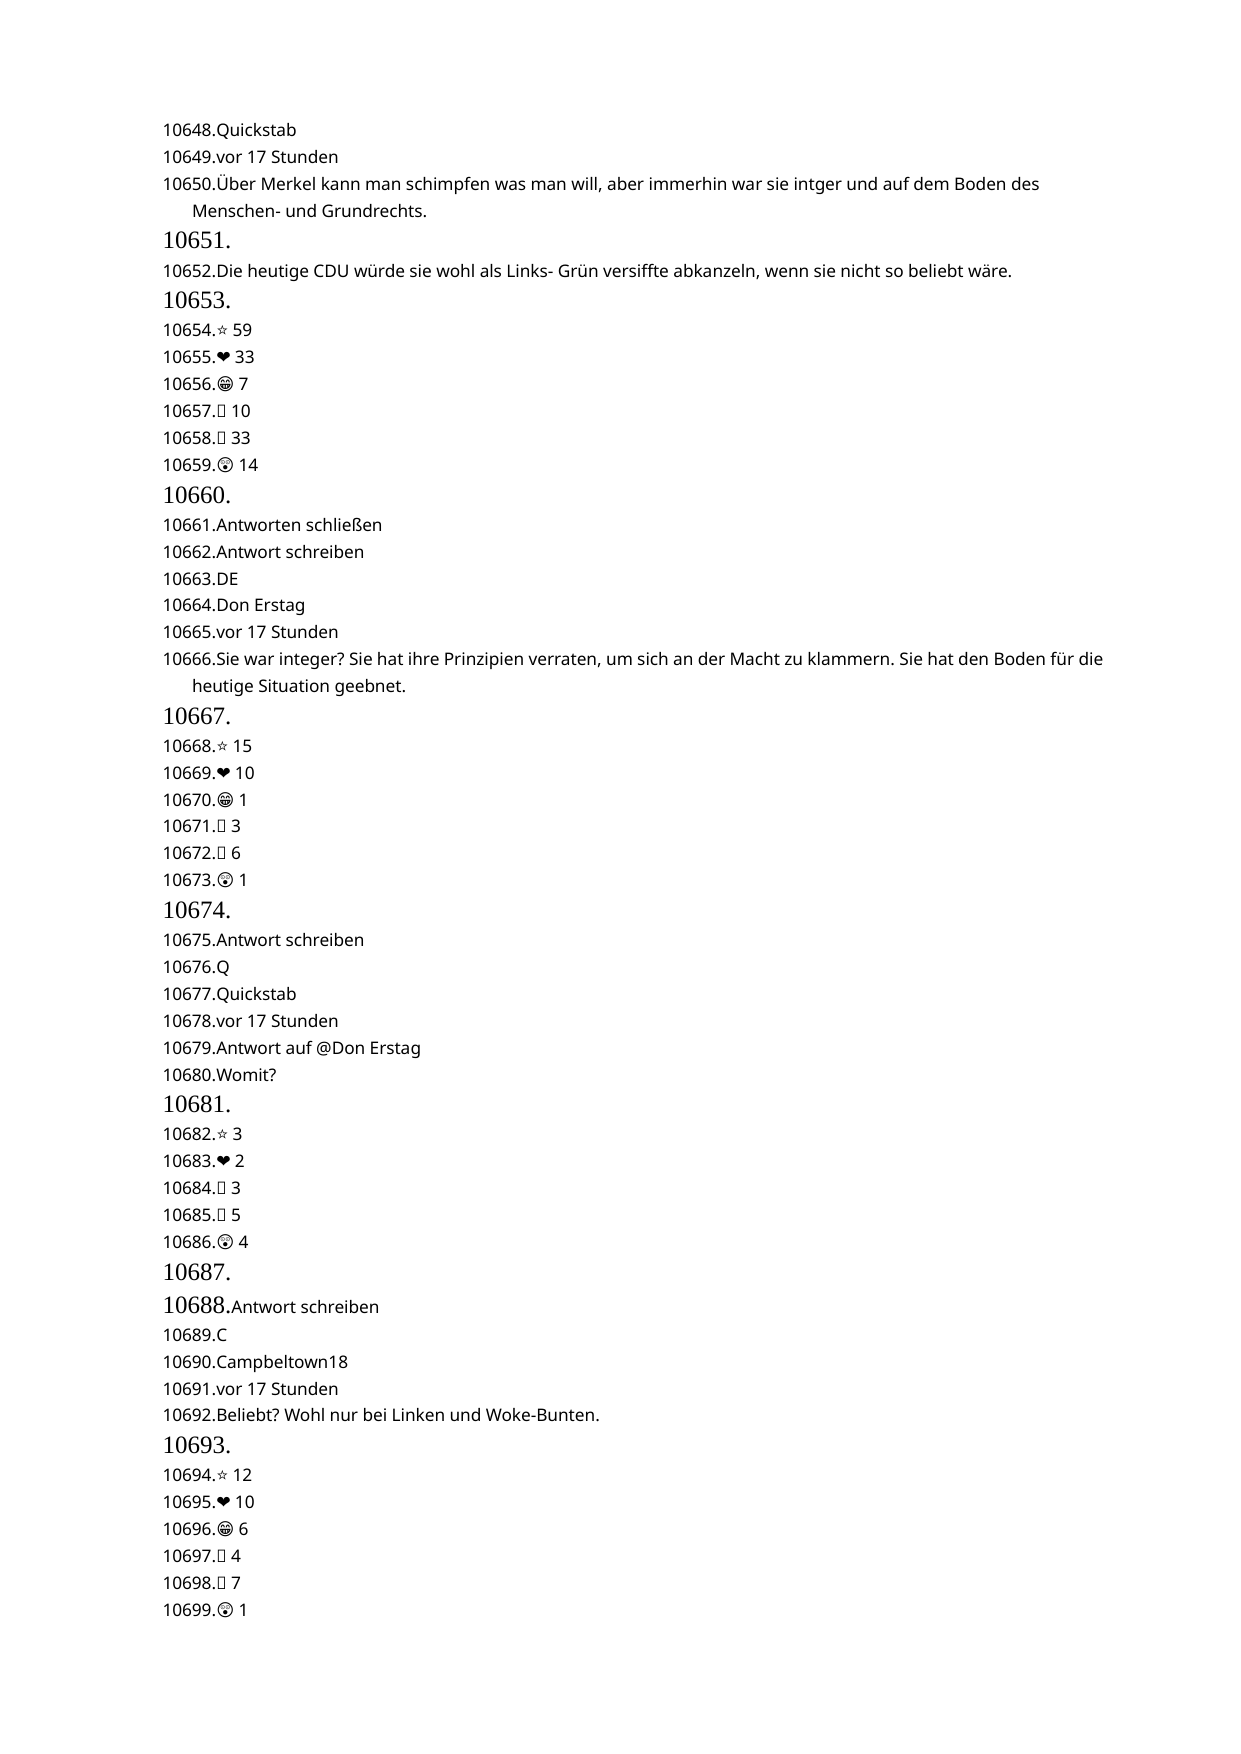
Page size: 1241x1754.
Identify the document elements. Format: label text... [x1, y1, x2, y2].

list 😲 1 [162, 868, 1122, 892]
list Quickstab [162, 982, 1122, 1005]
list vor 17 Stunden [162, 620, 1122, 644]
list Antwort schreiben [162, 928, 1122, 952]
list ❤️ 10 [162, 761, 1122, 784]
list 😁 1 [162, 788, 1122, 811]
list 🙁 4 [162, 1544, 1122, 1567]
list Die heutige CDU würde sie wohl als Links- Grün versiffte abkanzeln, wenn sie nicht so beliebt wäre. [162, 259, 1122, 282]
list ❤️ 10 [162, 1490, 1122, 1514]
list Über Merkel kann man schimpfen was man will, aber immerhin war sie intger und auf dem Boden des Menschen- und Grundrechts. [162, 172, 1122, 222]
list 😲 1 [162, 1598, 1122, 1621]
list 🤨 7 [162, 1571, 1122, 1594]
list Antwort schreiben [162, 1290, 1122, 1319]
list vor 17 Stunden [162, 1009, 1122, 1032]
list Sie war integer? Sie hat ihre Prinzipien verraten, um sich an der Macht zu klammern. Sie hat den Boden für die heutige Situation geebnet. [162, 647, 1122, 697]
list 😁 6 [162, 1517, 1122, 1541]
list Q [162, 955, 1122, 978]
list 🤨 33 [162, 426, 1122, 449]
list Campbeltown18 [162, 1350, 1122, 1373]
list 😁 7 [162, 372, 1122, 396]
list ⭐️ 3 [162, 1122, 1122, 1146]
list Antwort auf @Don Erstag [162, 1036, 1122, 1059]
list 🙁 3 [162, 1176, 1122, 1200]
list Quickstab [162, 118, 1122, 142]
list ⭐️ 15 [162, 734, 1122, 757]
list ⭐️ 59 [162, 318, 1122, 342]
list Womit? [162, 1063, 1122, 1086]
list DE [162, 567, 1122, 590]
list 🙁 3 [162, 814, 1122, 838]
list 😲 14 [162, 453, 1122, 476]
list vor 17 Stunden [162, 1377, 1122, 1400]
list 🤨 6 [162, 841, 1122, 865]
list ❤️ 33 [162, 345, 1122, 369]
list ⭐️ 12 [162, 1463, 1122, 1487]
list ❤️ 2 [162, 1149, 1122, 1173]
list 🤨 5 [162, 1203, 1122, 1227]
list Antworten schließen [162, 513, 1122, 536]
list 😲 4 [162, 1230, 1122, 1253]
list Antwort schreiben [162, 540, 1122, 563]
list Don Erstag [162, 593, 1122, 617]
list C [162, 1323, 1122, 1346]
list 🙁 10 [162, 399, 1122, 423]
list vor 17 Stunden [162, 145, 1122, 168]
list Beliebt? Wohl nur bei Linken und Woke-Bunten. [162, 1403, 1122, 1427]
